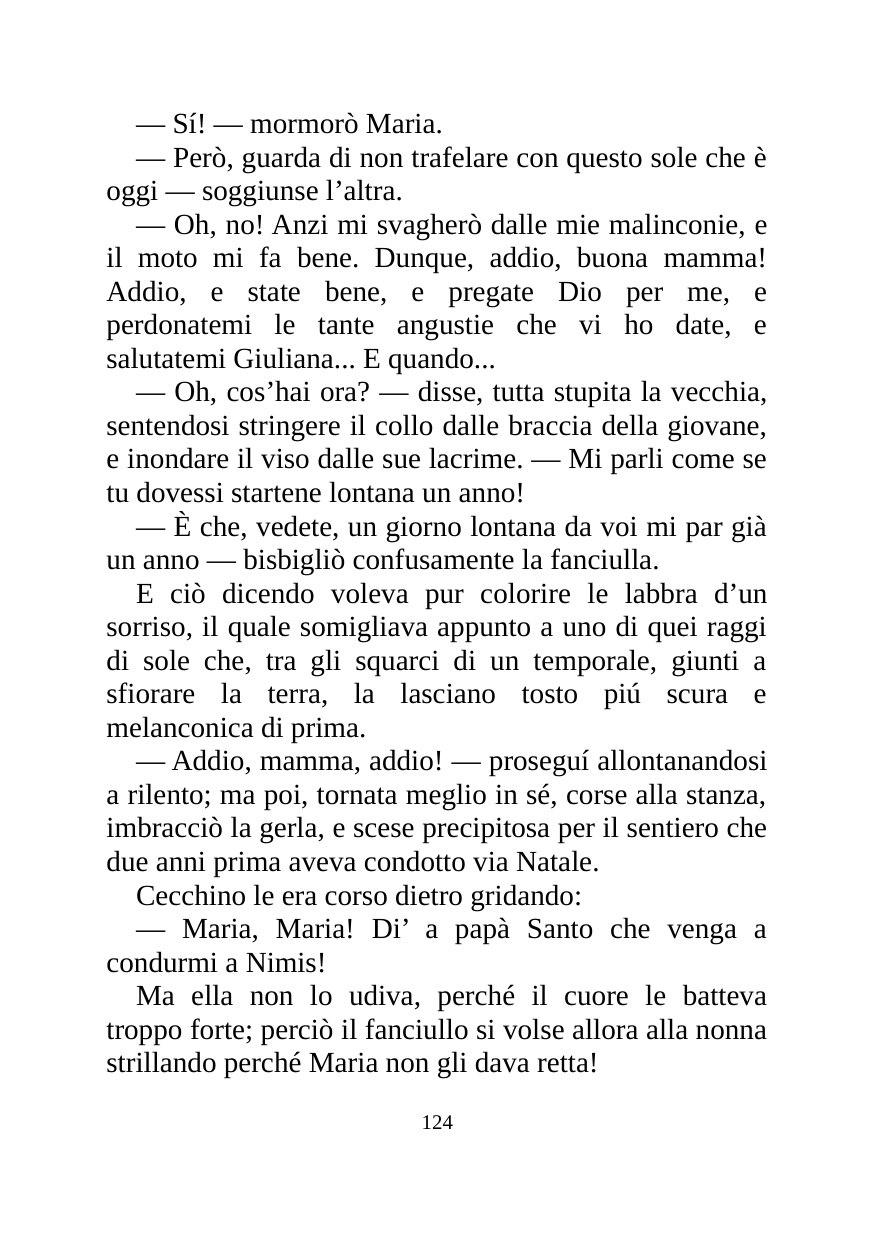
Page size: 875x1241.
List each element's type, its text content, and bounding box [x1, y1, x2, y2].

text — Oh, no! Anzi mi svagherò dalle mie malinconie, e il moto mi fa bene. Dunque, addio, buona mamma! Addio, e state bene, e pregate Dio per me, e perdonatemi le tante angustie che vi ho date, e salutatemi Giuliana... E quando... [106, 207, 768, 374]
text — Maria, Maria! Di’ a papà Santo che venga a condurmi a Nimis! [106, 911, 768, 978]
text Cecchino le era corso dietro gridando: [106, 878, 768, 911]
text Ma ella non lo udiva, perché il cuore le batteva troppo forte; perciò il fanciullo si volse allora alla nonna strillando perché Maria non gli dava retta! [106, 978, 768, 1079]
text E ciò dicendo voleva pur colorire le labbra d’un sorriso, il quale somigliava appunto a uno di quei raggi di sole che, tra gli squarci di un temporale, giunti a sfiorare la terra, la lasciano tosto piú scura e melanconica di prima. [106, 576, 768, 743]
text — Sí! — mormorò Maria. [106, 106, 768, 140]
text — Oh, cos’hai ora? — disse, tutta stupita la vecchia, sentendosi stringere il collo dalle braccia della giovane, e inondare il viso dalle sue lacrime. — Mi parli come se tu dovessi startene lontana un anno! [106, 374, 768, 509]
text — Però, guarda di non trafelare con questo sole che è oggi — soggiunse l’altra. [106, 140, 768, 207]
text — Addio, mamma, addio! — proseguí allontanandosi a rilento; ma poi, tornata meglio in sé, corse alla stanza, imbracciò la gerla, e scese precipitosa per il sentiero che due anni prima aveva condotto via Natale. [106, 743, 768, 878]
text — È che, vedete, un giorno lontana da voi mi par già un anno — bisbigliò confusamente la fanciulla. [106, 509, 768, 576]
